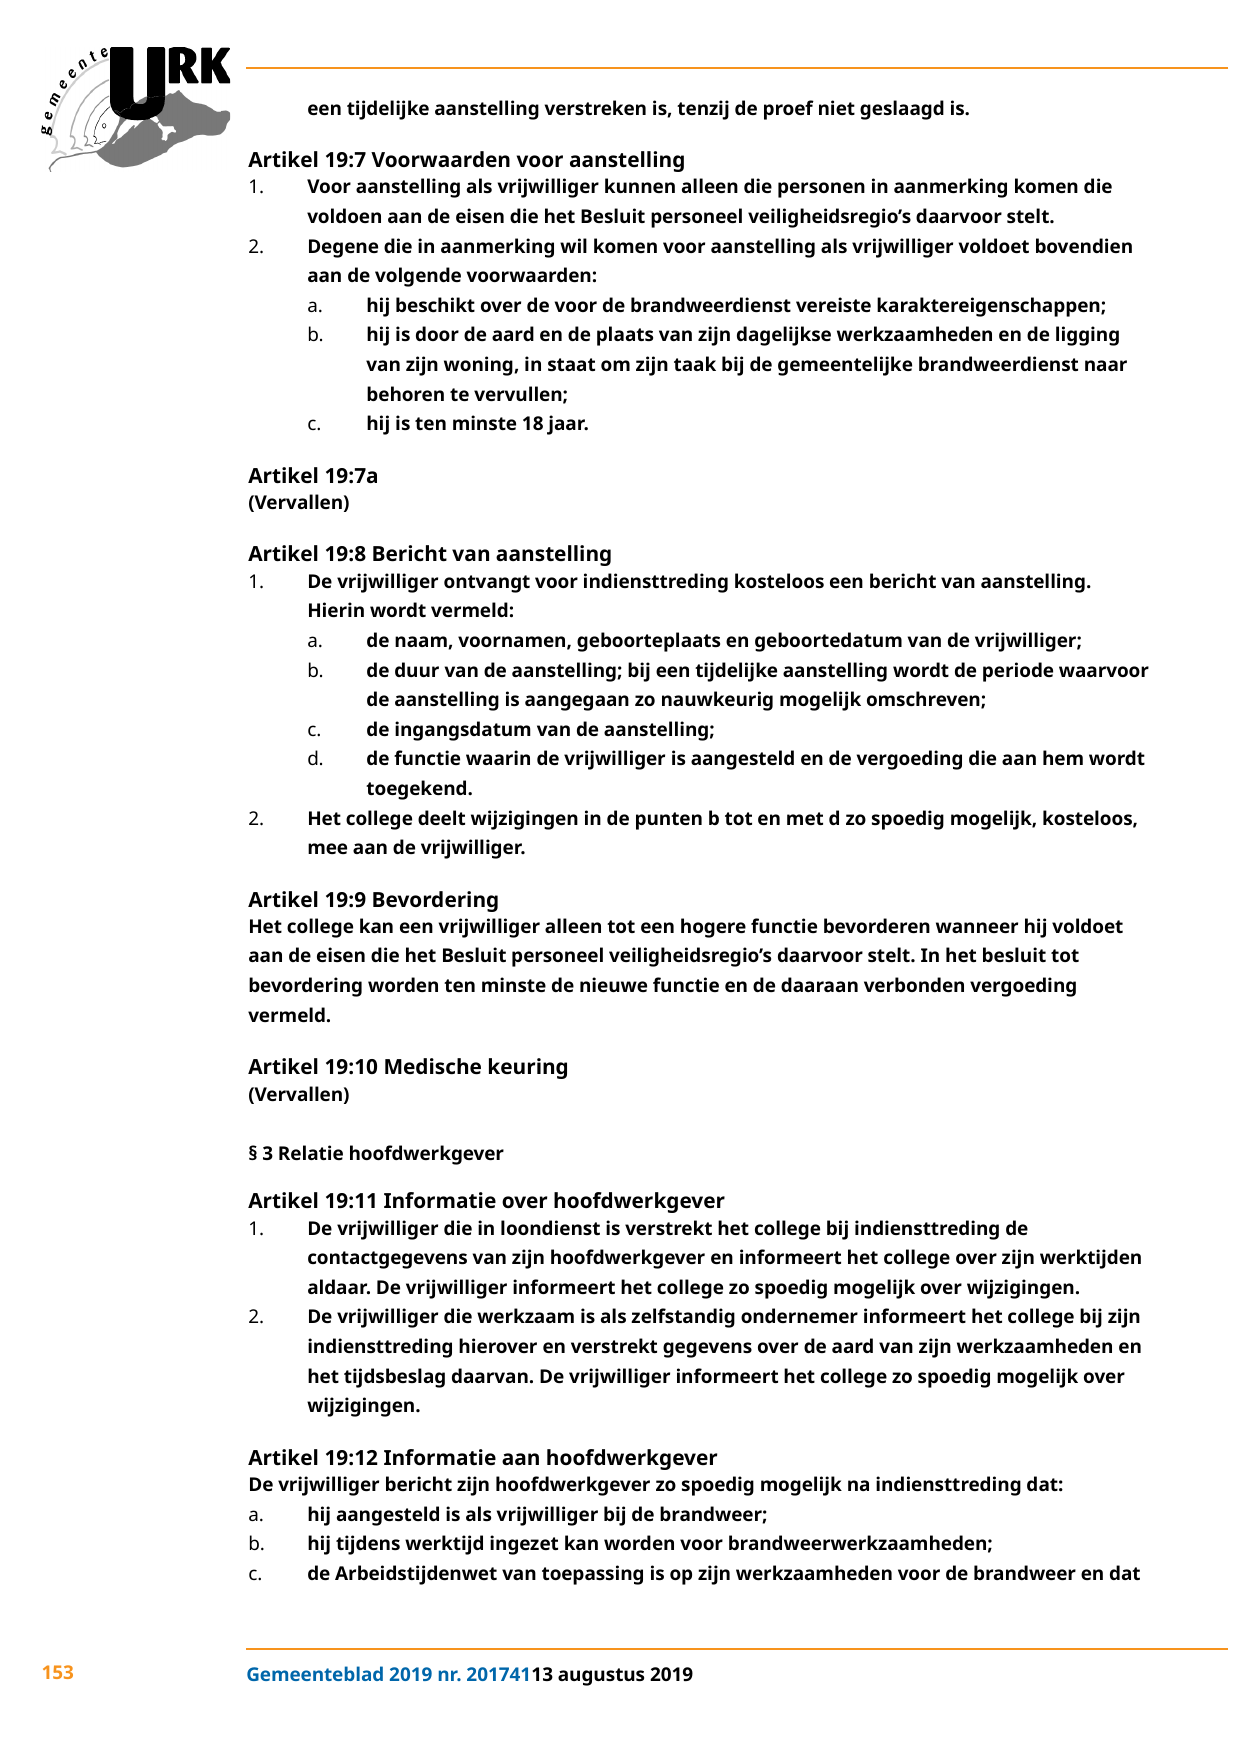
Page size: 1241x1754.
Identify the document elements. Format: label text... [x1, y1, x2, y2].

list de Arbeidstijdenwet van toepassing is op zijn werkzaamheden voor de brandweer en dat [248, 1560, 1152, 1586]
text Artikel 19:7 Voorwaarden voor aanstelling [248, 145, 1152, 174]
text De vrijwilliger bericht zijn hoofdwerkgever zo spoedig mogelijk na indiensttreding dat: [248, 1471, 1152, 1497]
text Artikel 19:10 Medische keuring [248, 1052, 1152, 1081]
list de duur van de aanstelling; bij een tijdelijke aanstelling wordt de periode waarvoor de aanstelling is aangegaan zo nauwkeurig mogelijk omschreven; [307, 657, 1152, 712]
list hij beschikt over de voor de brandweerdienst vereiste karaktereigenschappen; [307, 292, 1152, 318]
text (Vervallen) [248, 1081, 1152, 1106]
list hij is ten minste 18 jaar. [307, 410, 1152, 436]
text Artikel 19:12 Informatie aan hoofdwerkgever [248, 1443, 1152, 1471]
list hij aangesteld is als vrijwilliger bij de brandweer; [248, 1501, 1152, 1527]
list de functie waarin de vrijwilliger is aangesteld en de vergoeding die aan hem wordt toegekend. [307, 746, 1152, 801]
list Het college deelt wijzigingen in de punten b tot en met d zo spoedig mogelijk, kosteloos, mee aan de vrijwilliger. [248, 805, 1152, 860]
text Artikel 19:11 Informatie over hoofdwerkgever [248, 1186, 1152, 1215]
list de naam, voornamen, geboorteplaats en geboortedatum van de vrijwilliger; [307, 627, 1152, 653]
list een tijdelijke aanstelling verstreken is, tenzij de proef niet geslaagd is. [248, 95, 1152, 121]
list de ingangsdatum van de aanstelling; [307, 716, 1152, 742]
text Het college kan een vrijwilliger alleen tot een hogere functie bevorderen wanneer hij voldoet aan de eisen die het Besluit personeel veiligheidsregio’s daarvoor stelt. In het besluit tot bevordering worden ten minste de nieuwe functie en de daaraan verbonden vergoeding vermeld. [248, 913, 1152, 1028]
text Artikel 19:9 Bevordering [248, 885, 1152, 913]
text Artikel 19:7a [248, 461, 1152, 489]
list Degene die in aanmerking wil komen voor aanstelling als vrijwilliger voldoet bovendien aan de volgende voorwaarden: [248, 233, 1152, 288]
list hij tijdens werktijd ingezet kan worden voor brandweerwerkzaamheden; [248, 1530, 1152, 1556]
list De vrijwilliger ontvangt voor indiensttreding kosteloos een bericht van aanstelling. Hierin wordt vermeld: [248, 568, 1152, 623]
list hij is door de aard en de plaats van zijn dagelijkse werkzaamheden en de ligging van zijn woning, in staat om zijn taak bij de gemeentelijke brandweerdienst naar behoren te vervullen; [307, 322, 1152, 406]
text Artikel 19:8 Bericht van aanstelling [248, 539, 1152, 568]
picture [41, 47, 231, 172]
list De vrijwilliger die werkzaam is als zelfstandig ondernemer informeert het college bij zijn indiensttreding hierover en verstrekt gegevens over de aard van zijn werkzaamheden en het tijdsbeslag daarvan. De vrijwilliger informeert het college zo spoedig mogelijk over wijzigingen. [248, 1304, 1152, 1418]
list Voor aanstelling als vrijwilliger kunnen alleen die personen in aanmerking komen die voldoen aan de eisen die het Besluit personeel veiligheidsregio’s daarvoor stelt. [248, 174, 1152, 229]
text (Vervallen) [248, 489, 1152, 515]
list De vrijwilliger die in loondienst is verstrekt het college bij indiensttreding de contactgegevens van zijn hoofdwerkgever en informeert het college over zijn werktijden aldaar. De vrijwilliger informeert het college zo spoedig mogelijk over wijzigingen. [248, 1215, 1152, 1300]
text § 3 Relatie hoofdwerkgever [248, 1140, 1152, 1166]
